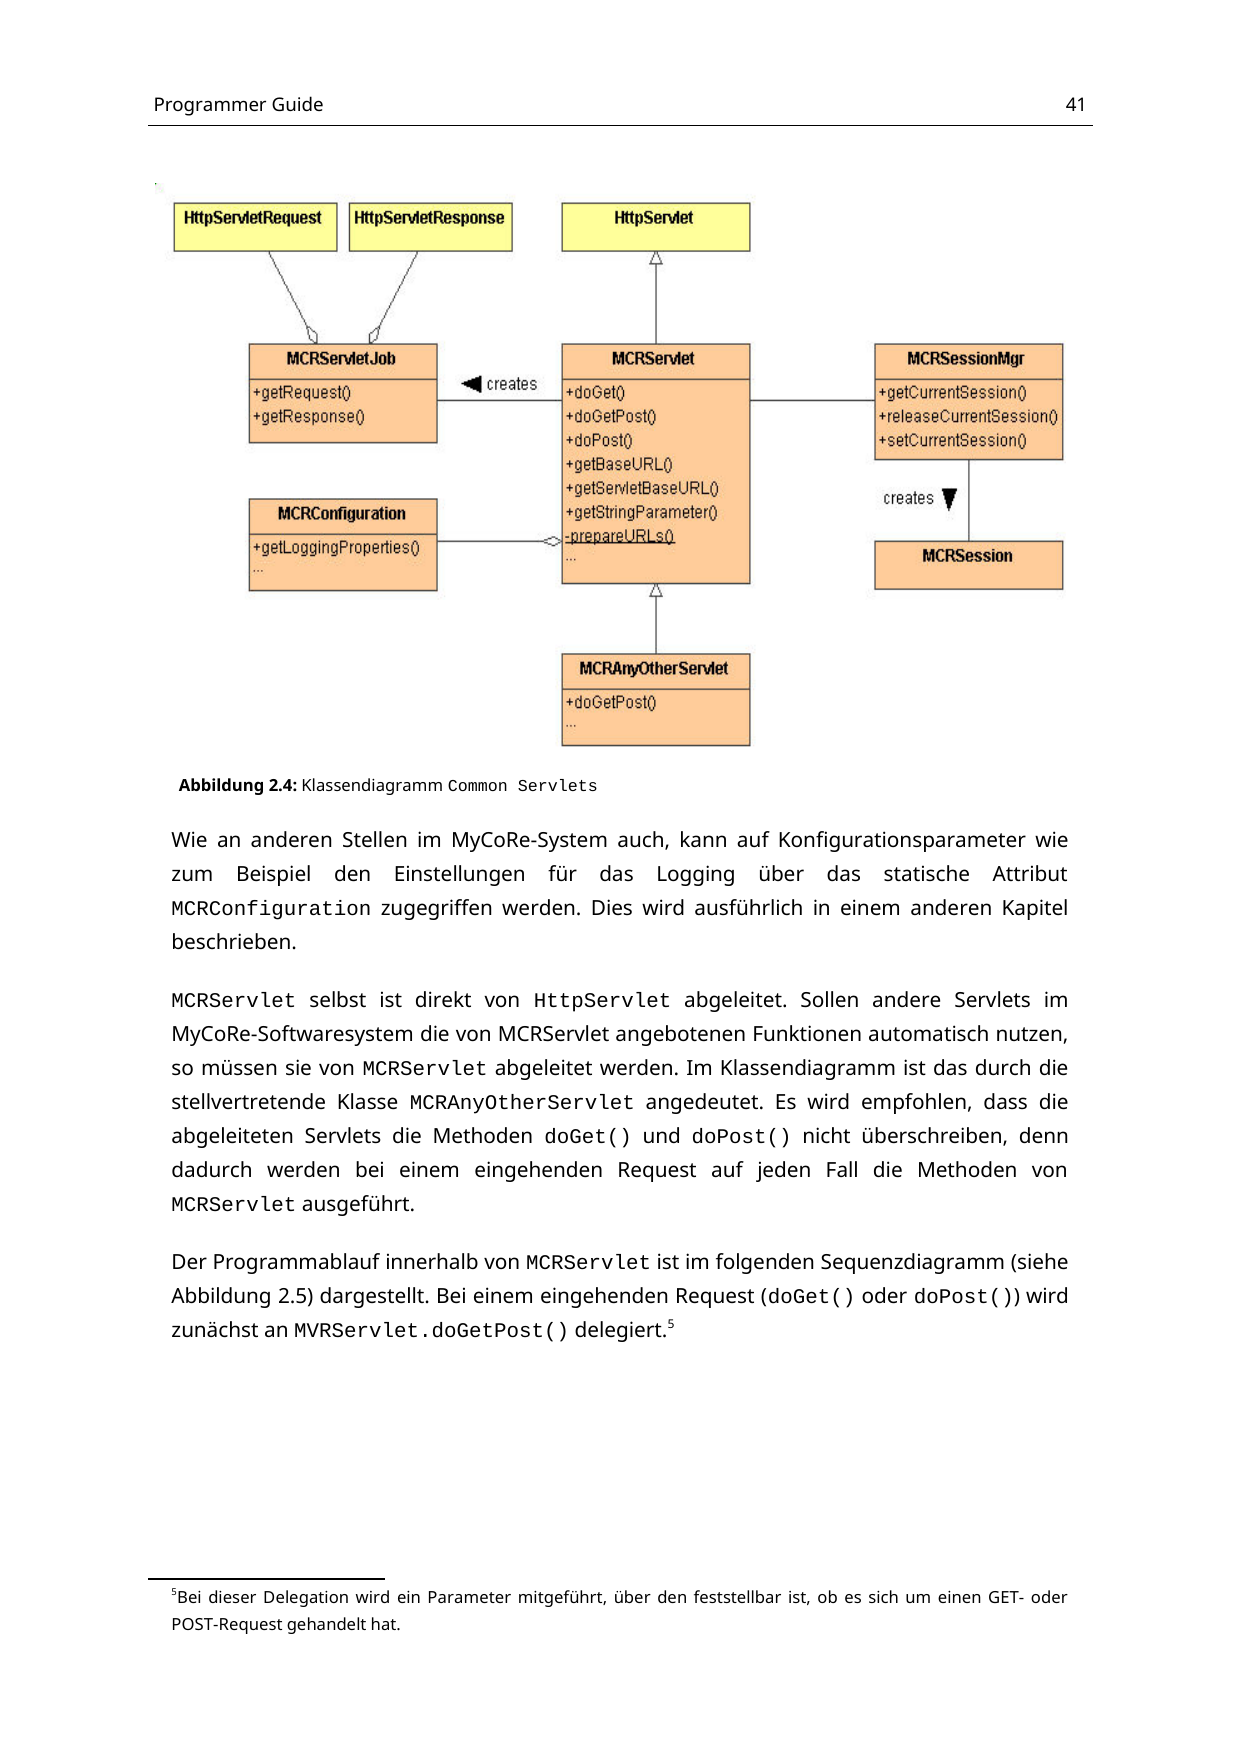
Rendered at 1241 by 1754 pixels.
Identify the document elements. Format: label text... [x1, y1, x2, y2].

picture [155, 183, 1086, 769]
text [155, 154, 1085, 183]
text Bei dieser Delegation wird ein Parameter mitgeführt, über den feststellbar ist, ob es sich um einen GET- oder POST-Request gehandelt hat. [171, 1585, 1069, 1636]
text Der Programmablauf innerhalb von MCRServlet ist im folgenden Sequenzdiagramm (siehe Abbildung 2.5) dargestellt. Bei einem eingehenden Request (doGet() oder doPost()) wird zunächst an MVRServlet.doGetPost() delegiert. [171, 1247, 1069, 1344]
text Wie an anderen Stellen im MyCoRe-System auch, kann auf Konfigurationsparameter wie zum Beispiel den Einstellungen für das Logging über das statische Attribut MCRConfiguration zugegriffen werden. Dies wird ausführlich in einem anderen Kapitel beschrieben. [171, 796, 1069, 956]
text MCRServlet selbst ist direkt von HttpServlet abgeleitet. Sollen andere Servlets im MyCoRe-Softwaresystem die von MCRServlet angebotenen Funktionen automatisch nutzen, so müssen sie von MCRServlet abgeleitet werden. Im Klassendiagramm ist das durch die stellvertretende Klasse MCRAnyOtherServlet angedeutet. Es wird empfohlen, dass die abgeleiteten Servlets die Methoden doGet() und doPost() nicht überschreiben, denn dadurch werden bei einem eingehenden Request auf jeden Fall die Methoden von MCRServlet ausgeführt. [171, 985, 1069, 1218]
text Abbildung 2.4: Klassendiagramm Common Servlets [179, 769, 1062, 796]
